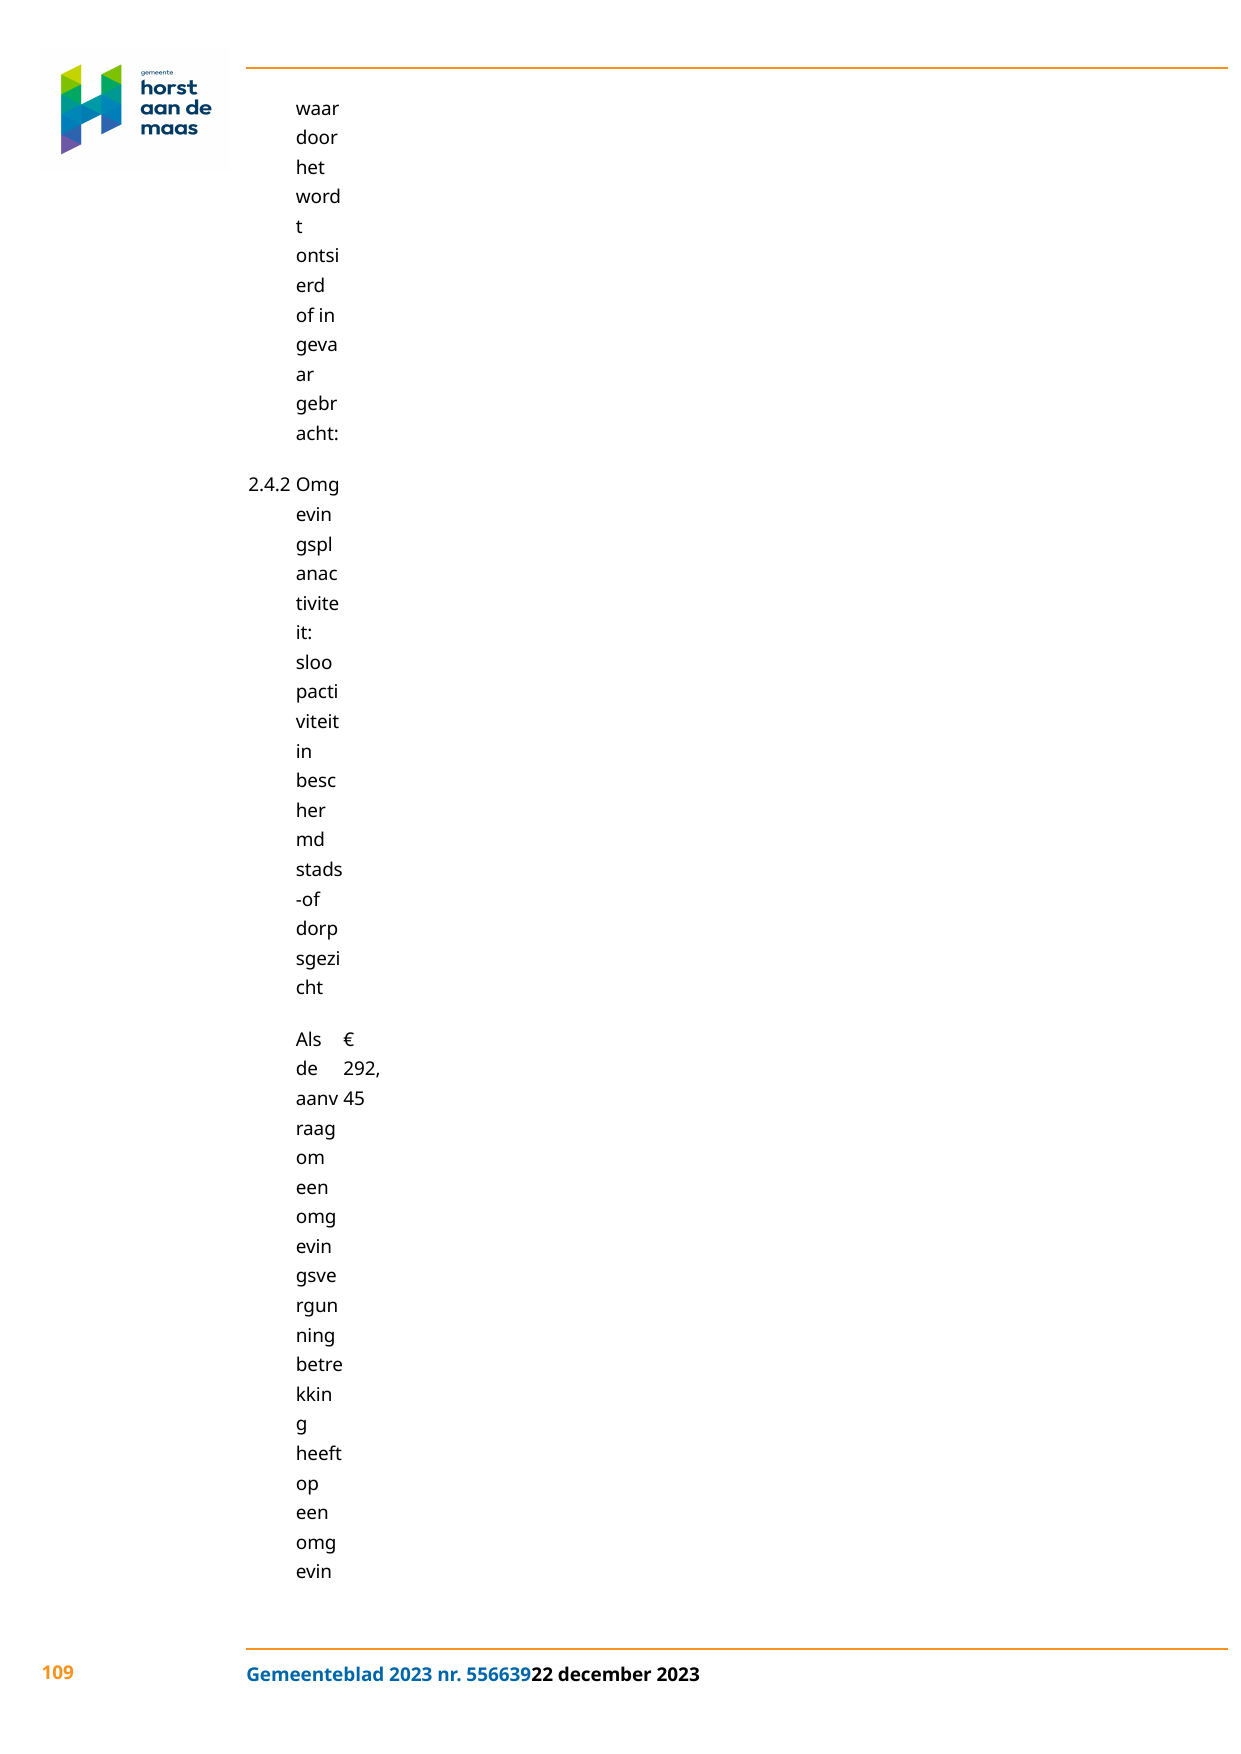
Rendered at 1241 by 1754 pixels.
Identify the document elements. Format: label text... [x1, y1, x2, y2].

table_cell [248, 1000, 296, 1026]
table_cell waardoor het wordt ontsierd of in gevaar gebracht: [296, 95, 343, 446]
table_cell [343, 1000, 391, 1026]
table_cell [296, 1000, 343, 1026]
picture [41, 47, 231, 172]
table_cell 2.4.2 [248, 472, 296, 1000]
table_cell [248, 95, 296, 446]
table_cell [248, 446, 296, 472]
table_cell [343, 446, 391, 472]
table_cell [296, 446, 343, 472]
table_cell Omgevingsplanactiviteit: sloopactiviteit in beschermd stads-of dorpsgezicht [296, 472, 343, 1000]
table_cell [343, 95, 391, 446]
table_cell Als de aanvraag om een omgevingsvergunning betrekking heeft op een omgevin [296, 1026, 343, 1584]
table_cell [248, 1026, 296, 1584]
table_cell [343, 472, 391, 1000]
table_cell € 292,45 [343, 1026, 391, 1584]
